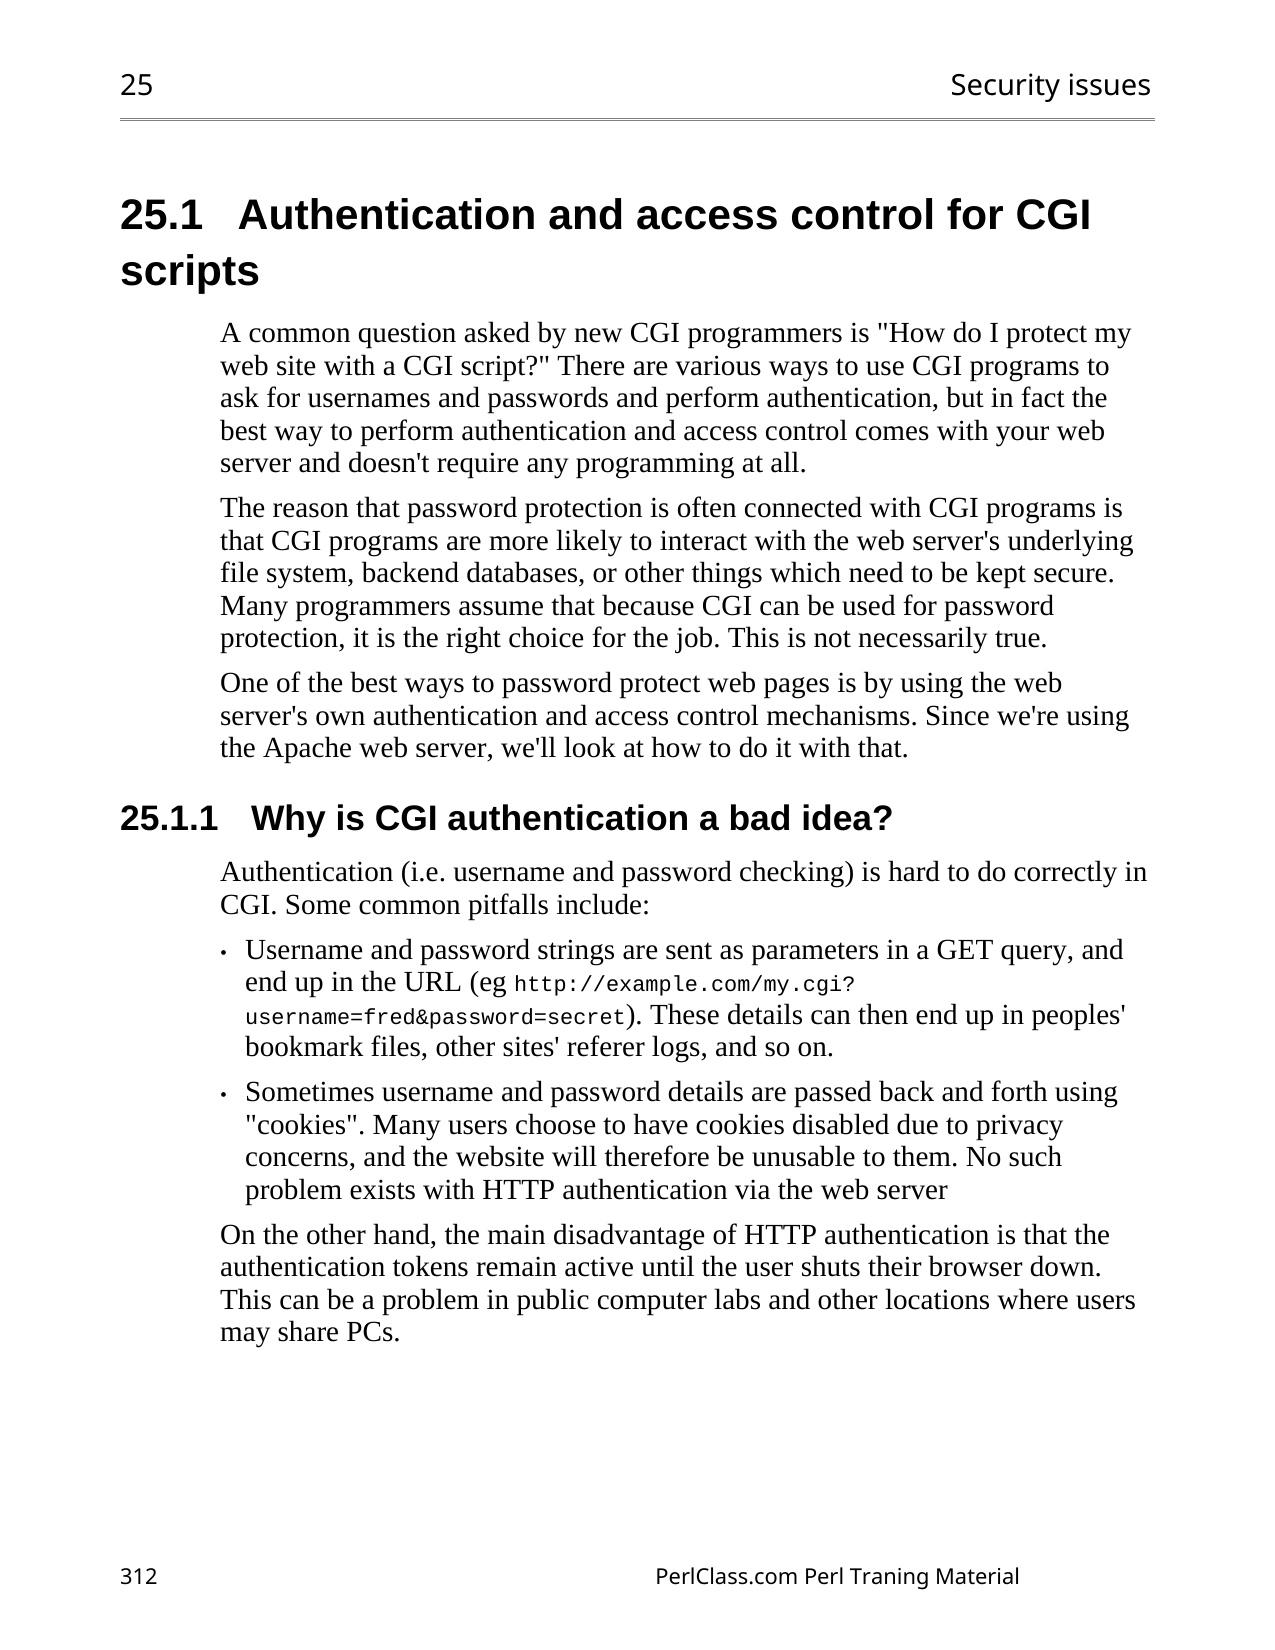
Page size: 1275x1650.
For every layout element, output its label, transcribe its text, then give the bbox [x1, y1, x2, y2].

text The reason that password protection is often connected with CGI programs is that CGI programs are more likely to interact with the web server's underlying file system, backend databases, or other things which need to be kept secure. Many programmers assume that because CGI can be used for password protection, it is the right choice for the job. This is not necessarily true. [220, 491, 1155, 654]
text • Sometimes username and password details are passed back and forth using "cookies". Many users choose to have cookies disabled due to privacy concerns, and the website will therefore be unusable to them. No such problem exists with HTTP authentication via the web server [220, 1076, 1155, 1206]
text • Username and password strings are sent as parameters in a GET query, and end up in the URL (eg http://example.com/my.cgi?username=fred&password=secret). These details can then end up in peoples' bookmark files, other sites' referer logs, and so on. [220, 933, 1155, 1063]
subtitle Authentication and access control for CGI scripts [120, 182, 1155, 294]
subtitle Why is CGI authentication a bad idea? [120, 791, 1155, 837]
text One of the best ways to password protect web pages is by using the web server's own authentication and access control mechanisms. Since we're using the Apache web server, we'll look at how to do it with that. [220, 666, 1155, 764]
text Authentication (i.e. username and password checking) is hard to do correctly in CGI. Some common pitfalls include: [220, 855, 1155, 920]
text A common question asked by new CGI programmers is "How do I protect my web site with a CGI script?" There are various ways to use CGI programs to ask for usernames and passwords and perform authentication, but in fact the best way to perform authentication and access control comes with your web server and doesn't require any programming at all. [220, 316, 1155, 479]
text On the other hand, the main disadvantage of HTTP authentication is that the authentication tokens remain active until the user shuts their browser down. This can be a problem in public computer labs and other locations where users may share PCs. [220, 1218, 1155, 1348]
